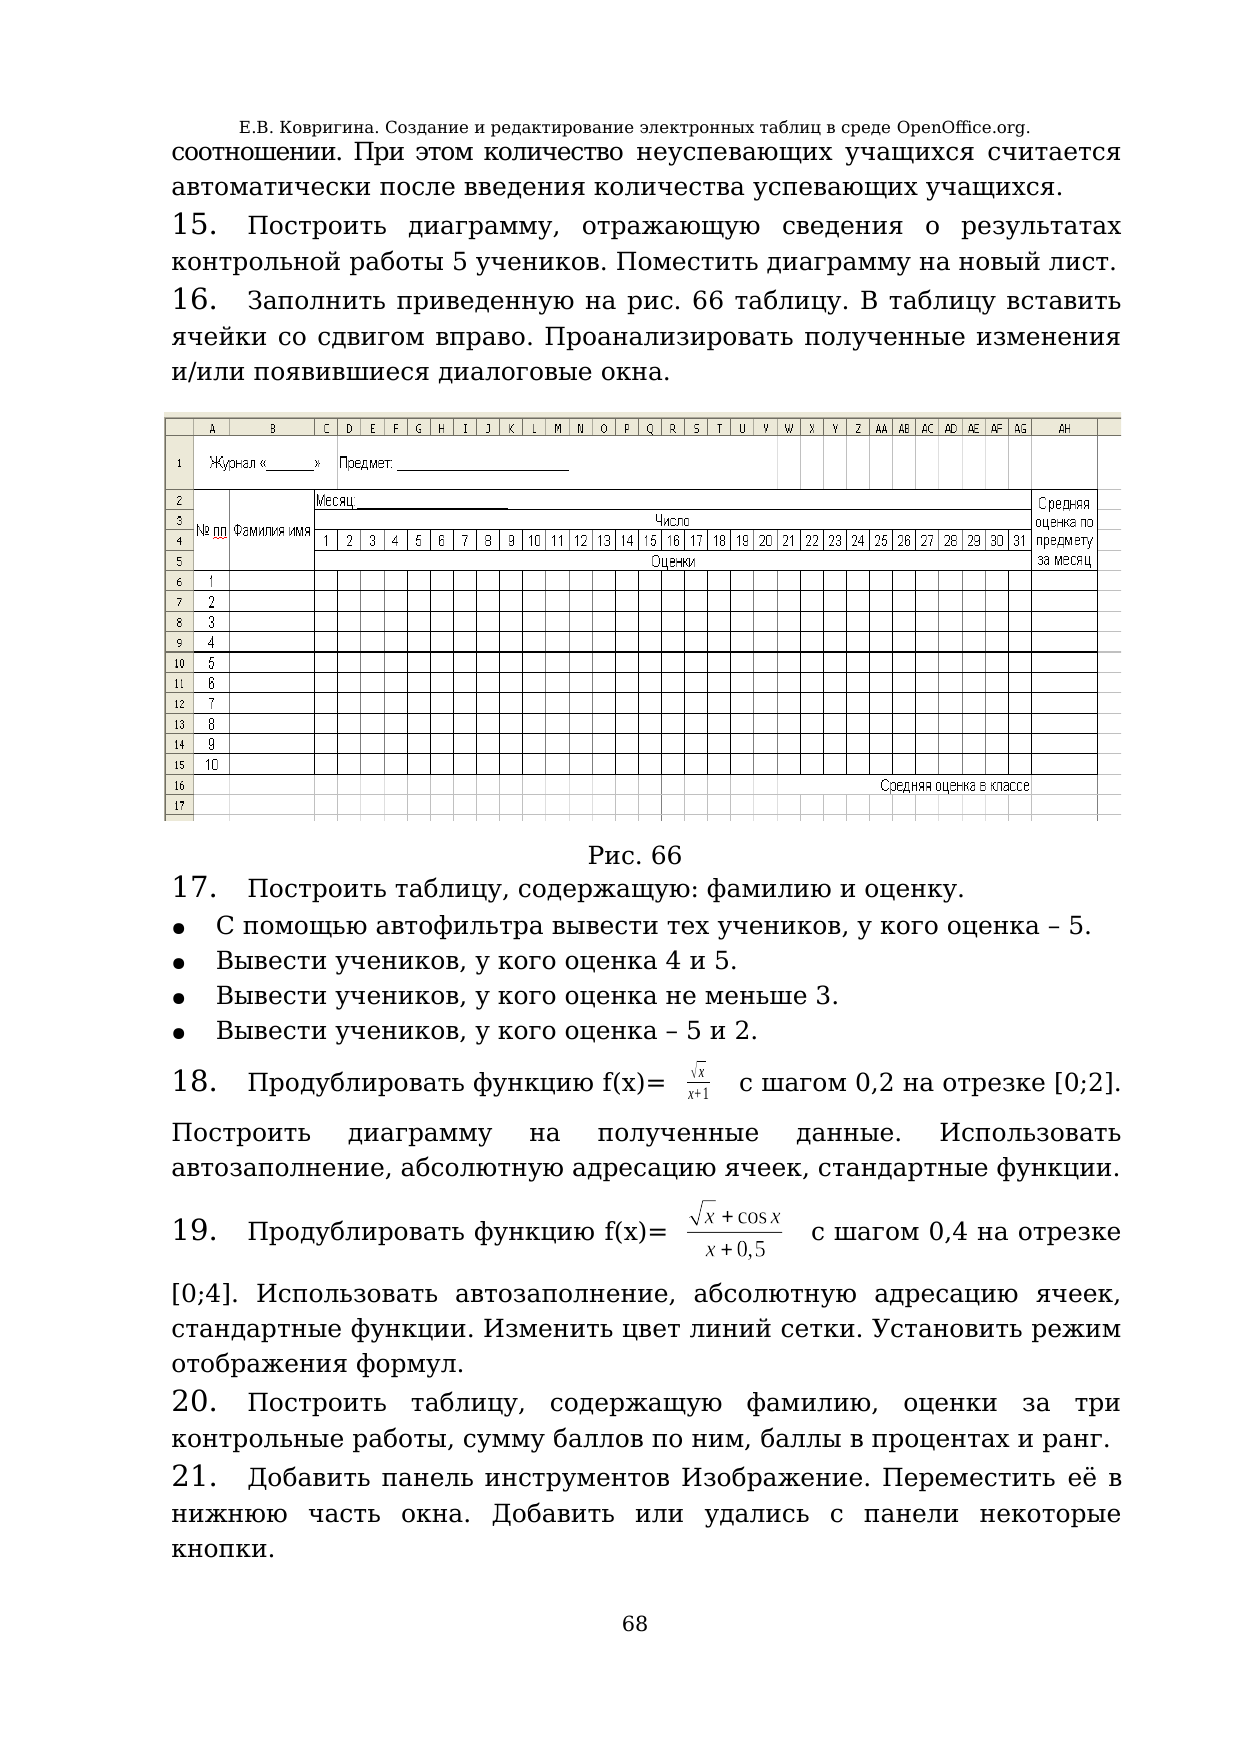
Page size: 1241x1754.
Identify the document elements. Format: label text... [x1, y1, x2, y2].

text Рис. 66 [148, 841, 1122, 870]
list С помощью автофильтра вывести тех учеников, у кого оценка – 5. [148, 911, 1122, 940]
list Построить таблицу, содержащую: фамилию и оценку. [148, 870, 1122, 904]
list Вывести учеников, у кого оценка – 5 и 2. [148, 1016, 1122, 1045]
list Вывести учеников, у кого оценка не меньше 3. [148, 981, 1122, 1010]
picture [164, 412, 1122, 821]
list Вывести учеников, у кого оценка 4 и 5. [148, 946, 1122, 975]
list Добавить панель инструментов Изображение. Переместить её в нижнюю часть окна. Добавить или удались с панели некоторые кнопки. [148, 1459, 1122, 1563]
list Построить диаграмму, отражающую сведения о результатах контрольной работы 5 учеников. Поместить диаграмму на новый лист. [148, 207, 1122, 276]
list Продублировать функцию f(x)= с шагом 0,4 на отрезке [0;4]. Использовать автозаполнение, абсолютную адресацию ячеек, стандартные функции. Изменить цвет линий сетки. Установить режим отображения формул. [148, 1188, 1122, 1379]
list Построить таблицу, содержащую фамилию, оценки за три контрольные работы, сумму баллов по ним, баллы в процентах и ранг. [148, 1384, 1122, 1453]
list Заполнить приведенную на рис. 66 таблицу. В таблицу вставить ячейки со сдвигом вправо. Проанализировать полученные изменения и/или появившиеся диалоговые окна. [148, 282, 1122, 386]
list Продублировать функцию f(x)= с шагом 0,2 на отрезке [0;2]. Построить диаграмму на полученные данные. Использовать автозаполнение, абсолютную адресацию ячеек, стандартные функции. [148, 1051, 1122, 1182]
list соотношении. При этом количество неуспевающих учащихся считается автоматически после введения количества успевающих учащихся. [148, 137, 1122, 202]
